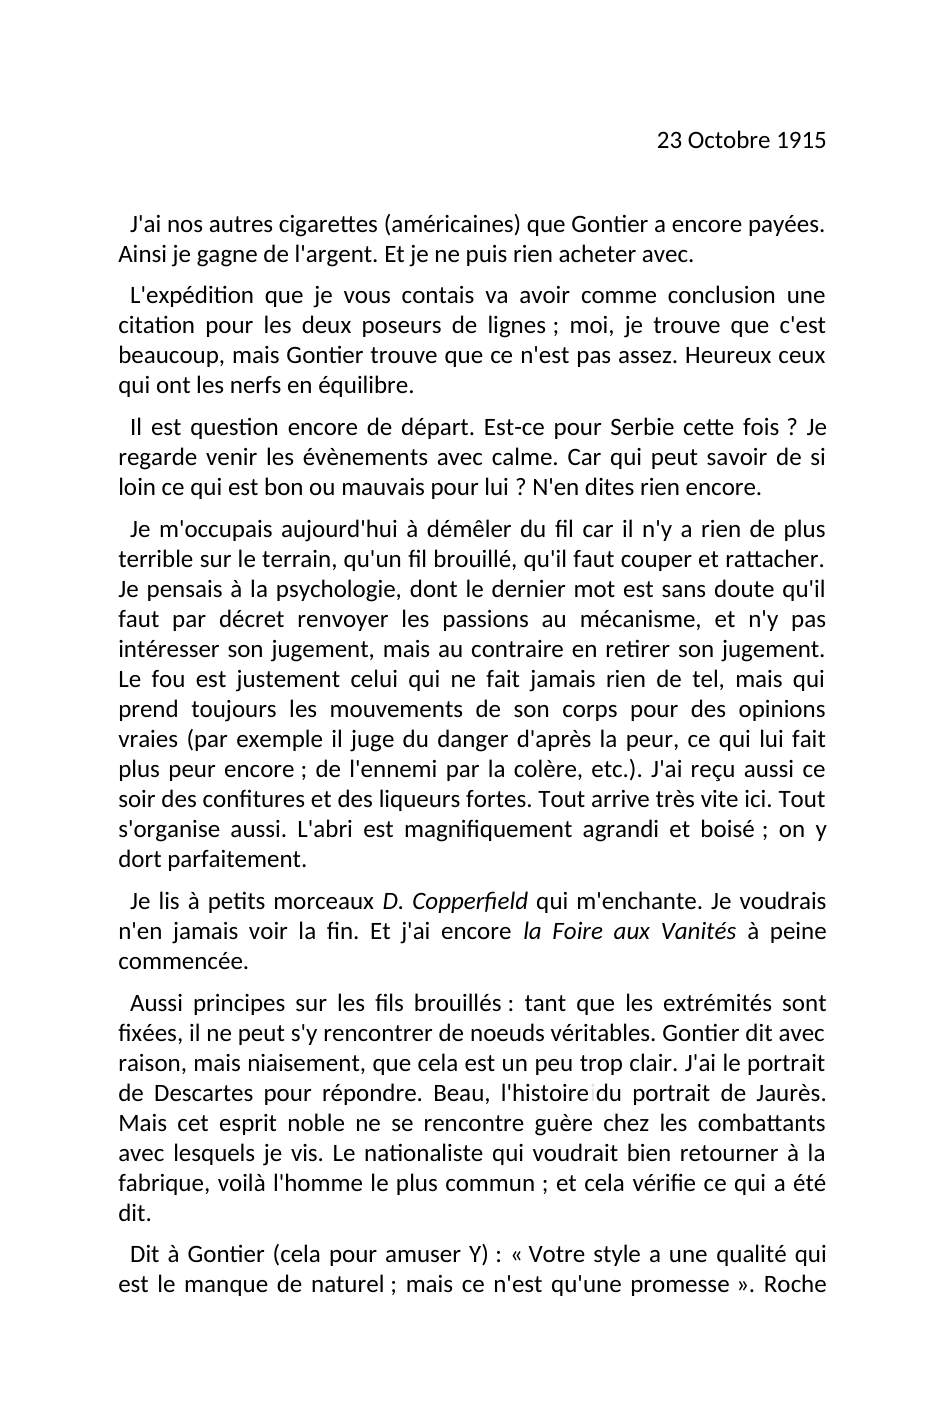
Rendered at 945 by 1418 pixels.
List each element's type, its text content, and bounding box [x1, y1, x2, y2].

text Je lis à petits morceaux D. Copperfield qui m'enchante. Je voudrais n'en jamais voir la fin. Et j'ai encore la Foire aux Vanités à peine commencée. [118, 891, 827, 976]
text Aussi principes sur les fils brouillés : tant que les extrémités sont fixées, il ne peut s'y rencontrer de noeuds véritables. Gontier dit avec raison, mais niaisement, que cela est un peu trop clair. J'ai le portrait de Descartes pour répondre. Beau, l'histoireidu portrait de Jaurès. Mais cet esprit noble ne se rencontre guère chez les combattants avec lesquels je vis. Le nationaliste qui voudrait bien retourner à la fabrique, voilà l'homme le plus commun ; et cela vérifie ce qui a été dit. [118, 992, 827, 1227]
text Je m'occupais aujourd'hui à démêler du fil car il n'y a rien de plus terrible sur le terrain, qu'un fil brouillé, qu'il faut couper et rattacher. Je pensais à la psychologie, dont le dernier mot est sans doute qu'il faut par décret renvoyer les passions au mécanisme, et n'y pas intéresser son jugement, mais au contraire en retirer son jugement. Le fou est justement celui qui ne fait jamais rien de tel, mais qui prend toujours les mouvements de son corps pour des opinions vraies (par exemple il juge du danger d'après la peur, ce qui lui fait plus peur encore ; de l'ennemi par la colère, etc.). J'ai reçu aussi ce soir des confitures et des liqueurs fortes. Tout arrive très vite ici. Tout s'organise aussi. L'abri est magnifiquement agrandi et boisé ; on y dort parfaitement. [118, 519, 827, 874]
text Dit à Gontier (cela pour amuser Y) : « Votre style a une qualité qui est le manque de naturel ; mais ce n'est qu'une promesse ». Roche [118, 1244, 827, 1299]
text Il est question encore de départ. Est-ce pour Serbie cette fois ? Je regarde venir les évènements avec calme. Car qui peut savoir de si loin ce qui est bon ou mauvais pour lui ? N'en dites rien encore. [118, 417, 827, 502]
text J'ai nos autres cigarettes (américaines) que Gontier a encore payées. Ainsi je gagne de l'argent. Et je ne puis rien acheter avec. [118, 213, 827, 268]
text L'expédition que je vous contais va avoir comme conclusion une citation pour les deux poseurs de lignes ; moi, je trouve que c'est beaucoup, mais Gontier trouve que ce n'est pas assez. Heureux ceux qui ont les nerfs en équilibre. [118, 285, 827, 400]
text 23 Octobre 1915 [118, 130, 827, 155]
